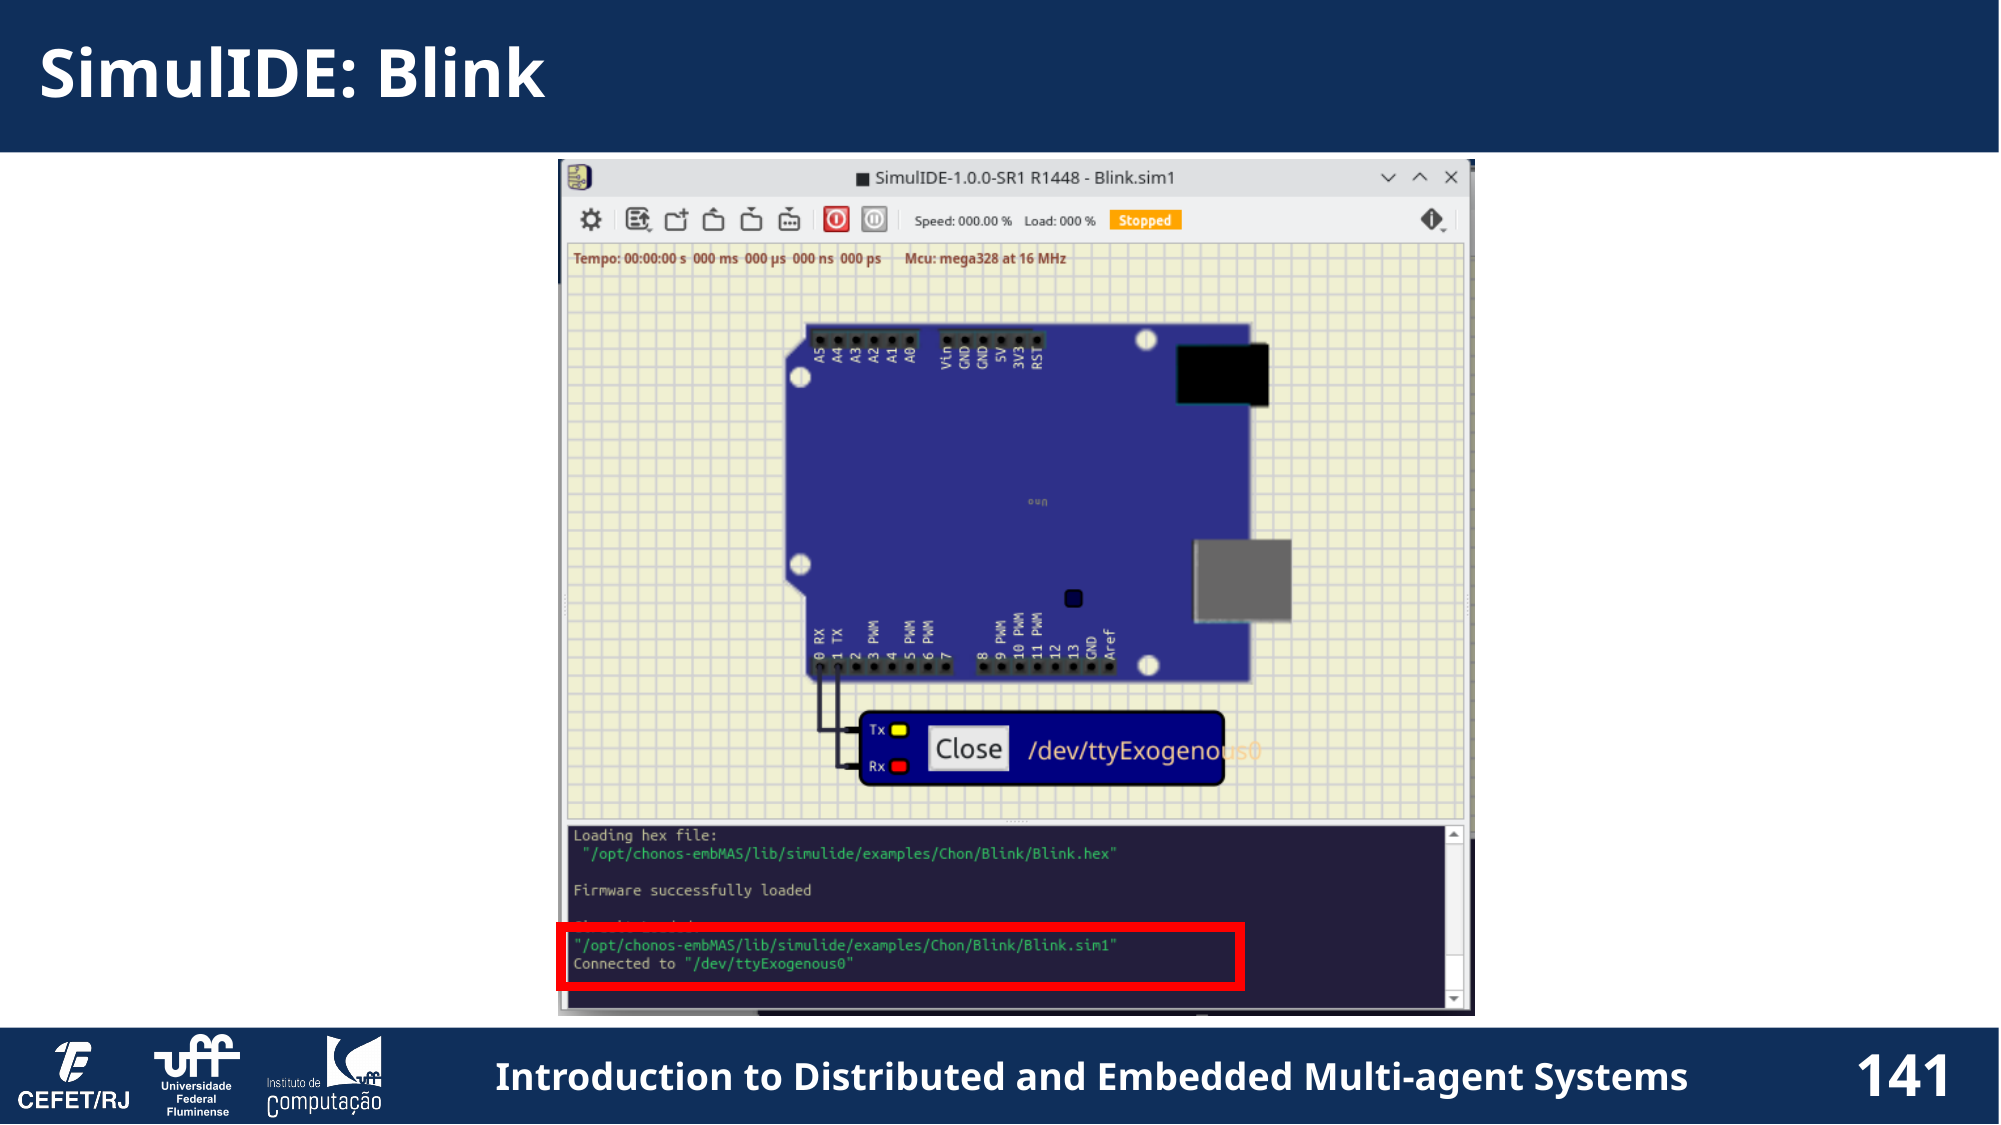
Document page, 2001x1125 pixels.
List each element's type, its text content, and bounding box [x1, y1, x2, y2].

picture [18, 1021, 129, 1125]
picture [153, 1033, 241, 1121]
picture [566, 932, 1235, 982]
picture [558, 159, 1475, 1016]
picture [265, 1033, 383, 1118]
text_box SimulIDE: Blink [25, 23, 1998, 116]
